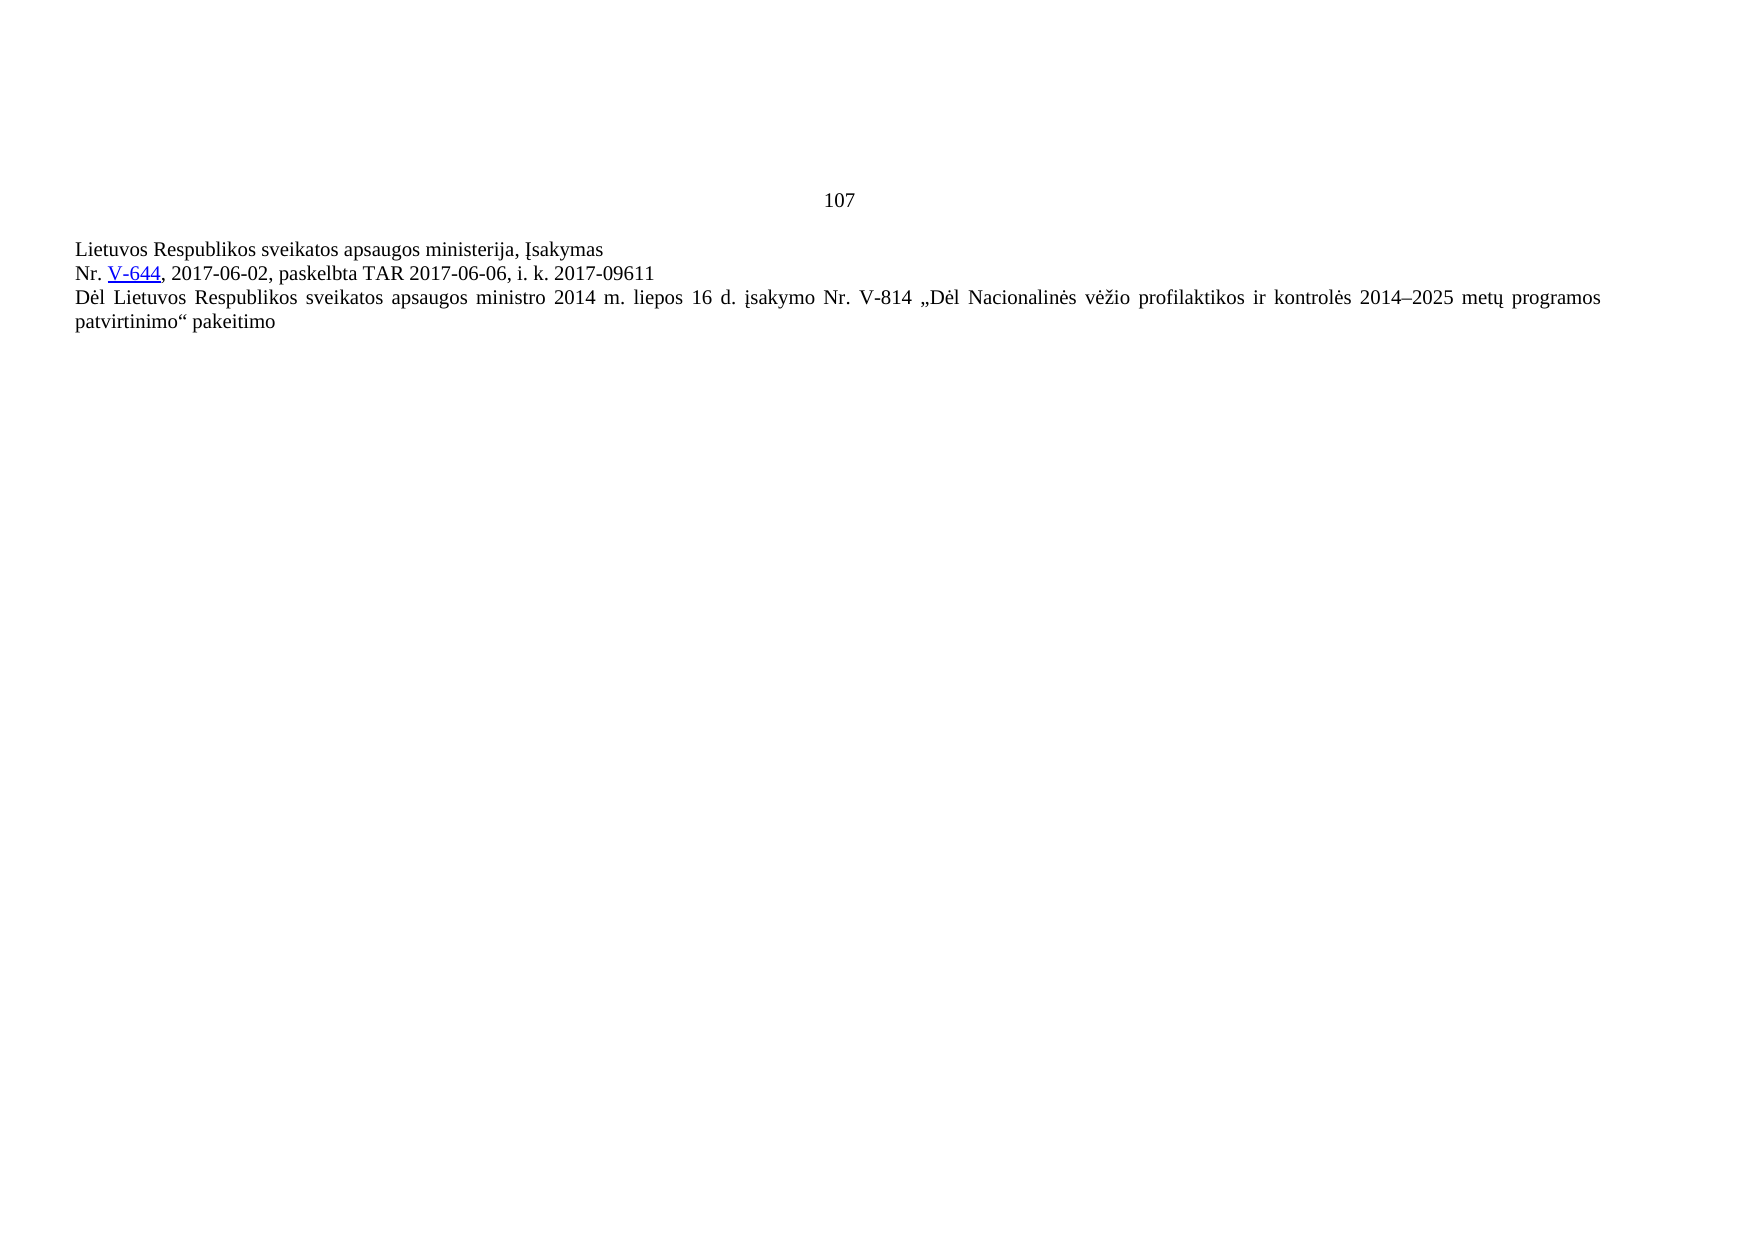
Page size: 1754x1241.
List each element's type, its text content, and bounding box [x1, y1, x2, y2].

text Lietuvos Respublikos sveikatos apsaugos ministerija, Įsakymas [75, 237, 1603, 261]
text Dėl Lietuvos Respublikos sveikatos apsaugos ministro 2014 m. liepos 16 d. įsakymo Nr. V-814 „Dėl Nacionalinės vėžio profilaktikos ir kontrolės 2014–2025 metų programos patvirtinimo“ pakeitimo [75, 285, 1603, 333]
text Nr. V-644, 2017-06-02, paskelbta TAR 2017-06-06, i. k. 2017-09611 [75, 261, 1603, 285]
